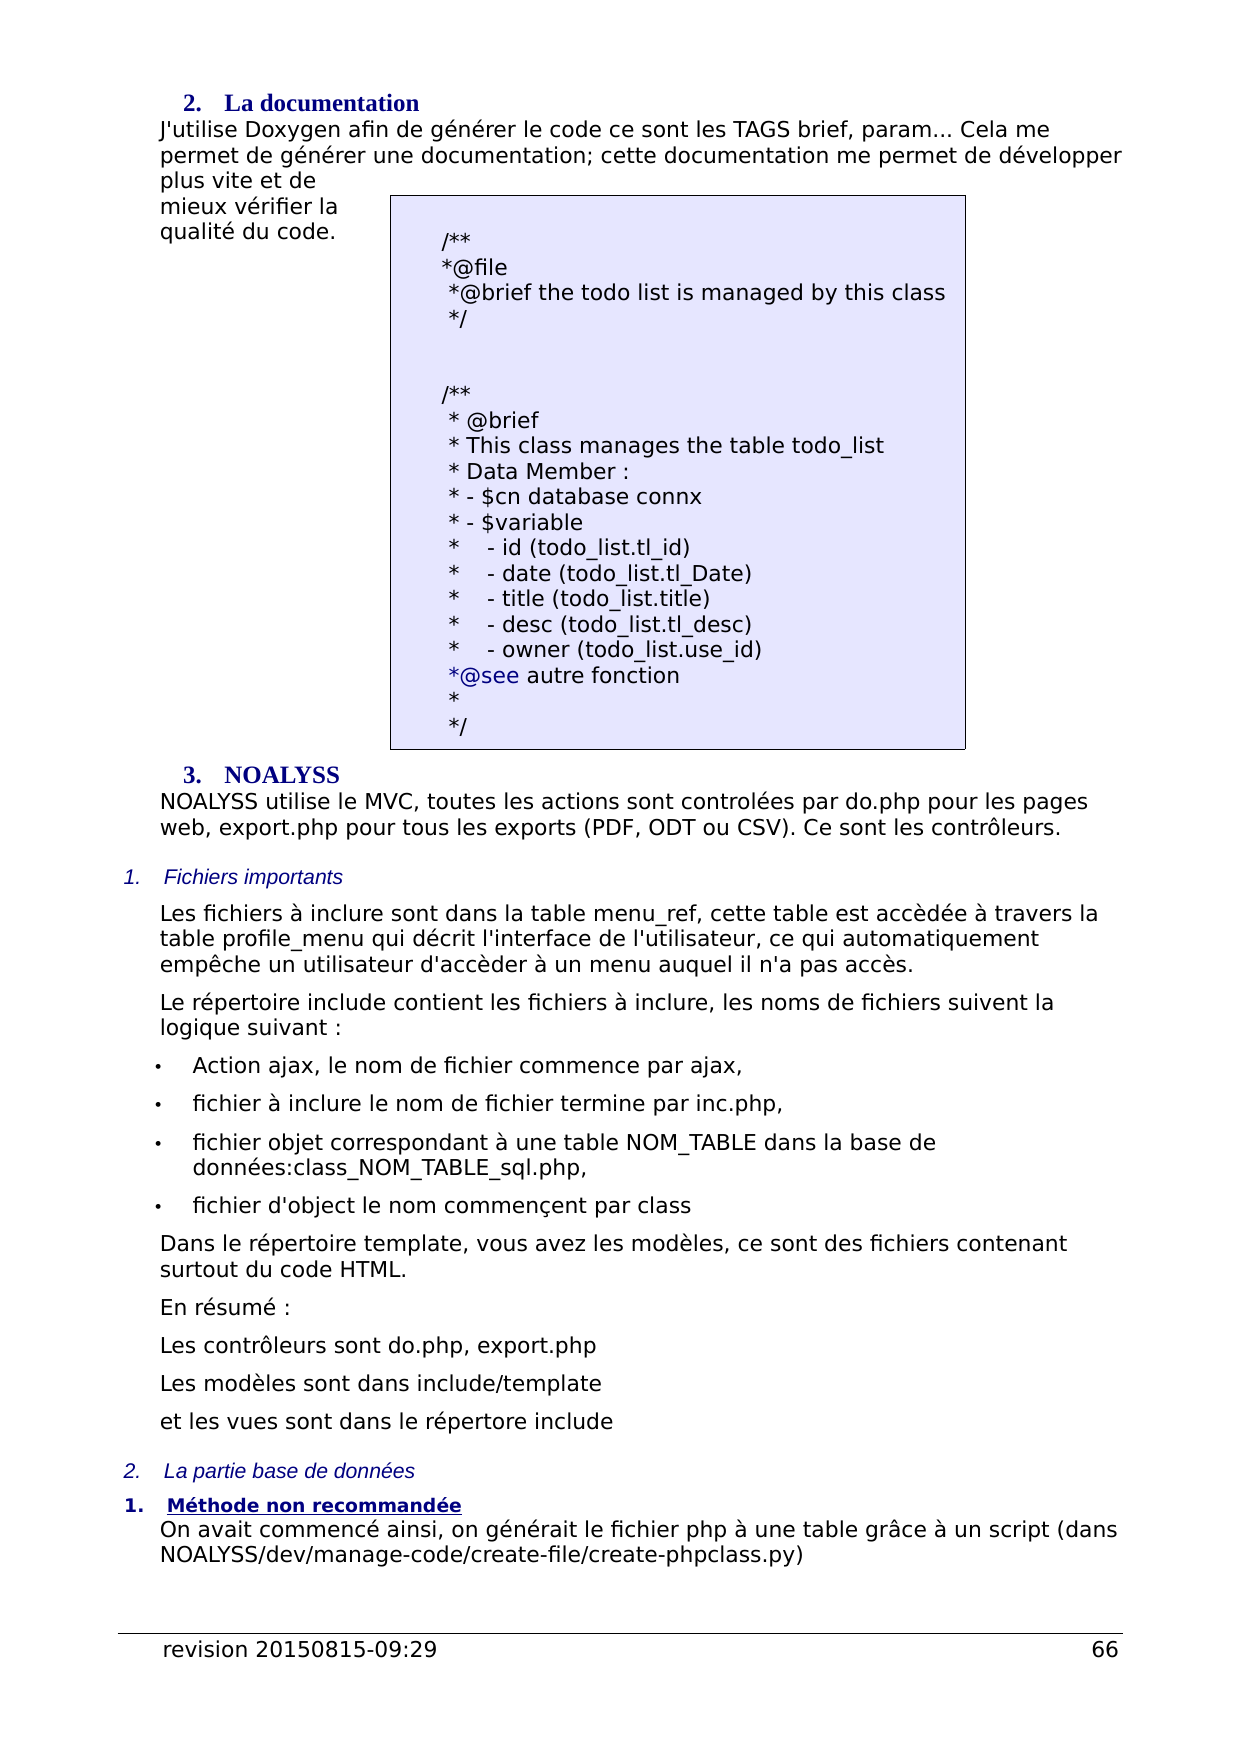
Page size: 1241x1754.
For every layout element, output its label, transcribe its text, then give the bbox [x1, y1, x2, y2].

text Les contrôleurs sont do.php, export.php [159, 1333, 1123, 1358]
text NOALYSS utilise le MVC, toutes les actions sont controlées par do.php pour les pages web, export.php pour tous les exports (PDF, ODT ou CSV). Ce sont les contrôleurs. [159, 789, 1123, 840]
list Action ajax, le nom de fichier commence par ajax, [155, 1053, 1123, 1079]
subtitle Fichiers importants [117, 865, 1123, 889]
text J'utilise Doxygen afin de générer le code ce sont les TAGS brief, param... Cela me permet de générer une documentation; cette documentation me permet de développer plus vite et de mieux vérifier la qualité du code. [159, 117, 1123, 761]
subtitle Méthode non recommandée [117, 1495, 1123, 1517]
subtitle NOALYSS [177, 761, 1123, 789]
list fichier à inclure le nom de fichier termine par inc.php, [155, 1092, 1123, 1117]
text On avait commencé ainsi, on générait le fichier php à une table grâce à un script (dans NOALYSS/dev/manage-code/create-file/create-phpclass.py) [159, 1517, 1123, 1568]
text En résumé : [159, 1295, 1123, 1320]
subtitle La documentation [177, 88, 1123, 117]
text Les fichiers à inclure sont dans la table menu_ref, cette table est accèdée à travers la table profile_menu qui décrit l'interface de l'utilisateur, ce qui automatiquement empêche un utilisateur d'accèder à un menu auquel il n'a pas accès. [159, 901, 1123, 977]
list fichier objet correspondant à une table NOM_TABLE dans la base de données:class_NOM_TABLE_sql.php, [155, 1129, 1123, 1181]
text et les vues sont dans le répertore include [159, 1409, 1123, 1434]
subtitle La partie base de données [117, 1458, 1123, 1483]
text Le répertoire include contient les fichiers à inclure, les noms de fichiers suivent la logique suivant : [159, 990, 1123, 1041]
text *@file *@brief the todo list is managed by this class */ /** [441, 255, 956, 408]
text Les modèles sont dans include/template [159, 1371, 1123, 1396]
text *@see autre fonction * */ [441, 663, 956, 740]
list fichier d'object le nom commençent par class [155, 1193, 1123, 1219]
text /** [441, 204, 956, 255]
text Dans le répertoire template, vous avez les modèles, ce sont des fichiers contenant surtout du code HTML. [159, 1231, 1123, 1282]
text * @brief * This class manages the table todo_list * Data Member : * - $cn database connx * - $variable * - id (todo_list.tl_id) * - date (todo_list.tl_Date) * - title (todo_list.title) * - desc (todo_list.tl_desc) * - owner (todo_list.use_id) [441, 408, 956, 663]
